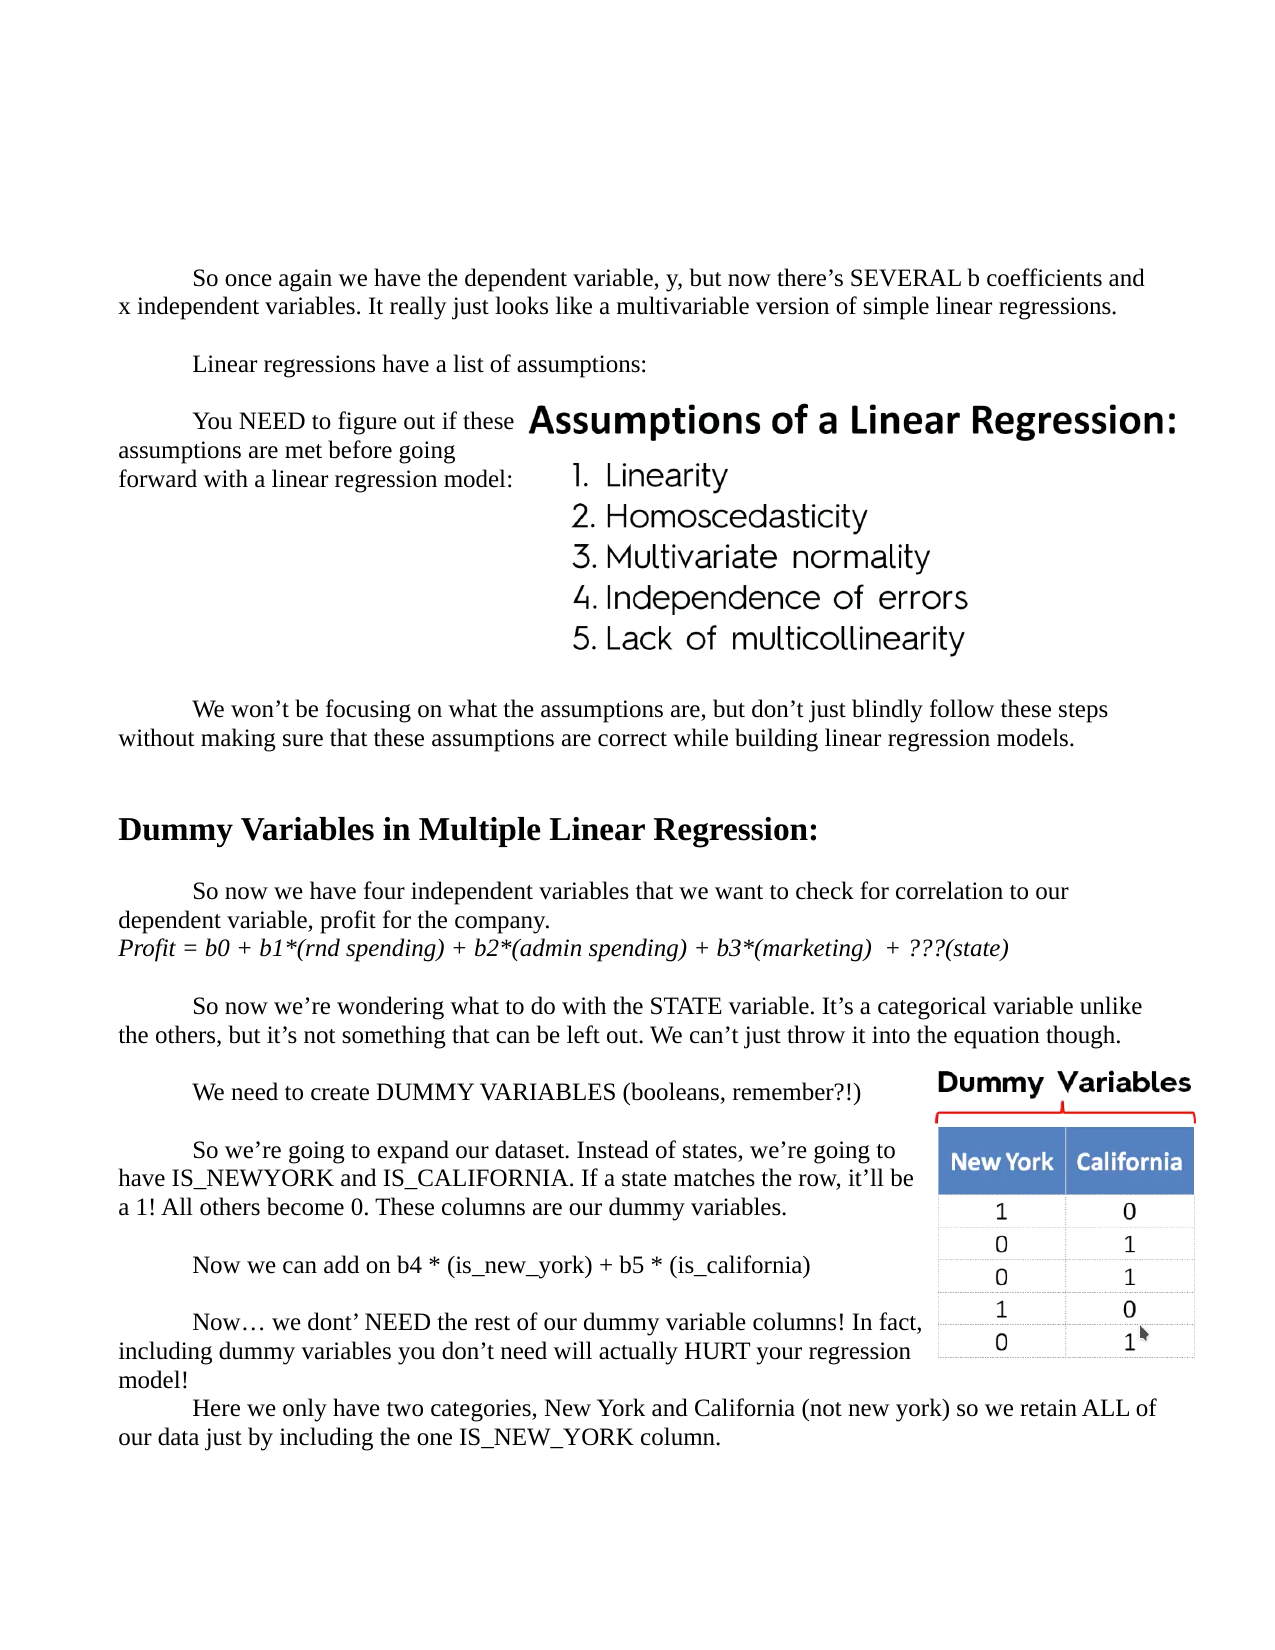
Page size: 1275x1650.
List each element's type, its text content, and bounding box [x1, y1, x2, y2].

text Now… we dont’ NEED the rest of our dummy variable columns! In fact, including dummy variables you don’t need will actually HURT your regression model! [118, 1307, 1157, 1393]
text Profit = b0 + b1*(rnd spending) + b2*(admin spending) + b3*(marketing) + ???(state) [118, 933, 1157, 962]
picture [521, 391, 1203, 667]
text So now we have four independent variables that we want to check for correlation to our dependent variable, profit for the company. [118, 876, 1157, 933]
text So we’re going to expand our dataset. Instead of states, we’re going to have IS_NEWYORK and IS_CALIFORNIA. If a state matches the row, it’ll be a 1! All others become 0. These columns are our dummy variables. [118, 1135, 924, 1221]
text So now we’re wondering what to do with the STATE variable. It’s a categorical variable unlike the others, but it’s not something that can be left out. We can’t just throw it into the equation though. [118, 991, 1157, 1048]
text So once again we have the dependent variable, y, but now there’s SEVERAL b coefficients and x independent variables. It really just looks like a multivariable version of simple linear regressions. [118, 263, 1157, 320]
text Linear regressions have a list of assumptions: [118, 349, 1157, 378]
text Here we only have two categories, New York and California (not new york) so we retain ALL of our data just by including the one IS_NEW_YORK column. [118, 1393, 1157, 1451]
text Now we can add on b4 * (is_new_york) + b5 * (is_california) [118, 1250, 924, 1278]
text We need to create DUMMY VARIABLES (booleans, remember?!) [118, 1077, 924, 1106]
text Dummy Variables in Multiple Linear Regression: [118, 809, 1157, 847]
picture [924, 1061, 1209, 1370]
text We won’t be focusing on what the assumptions are, but don’t just blindly follow these steps without making sure that these assumptions are correct while building linear regression models. [118, 694, 1157, 751]
text You NEED to figure out if these assumptions are met before going forward with a linear regression model: [118, 406, 521, 493]
